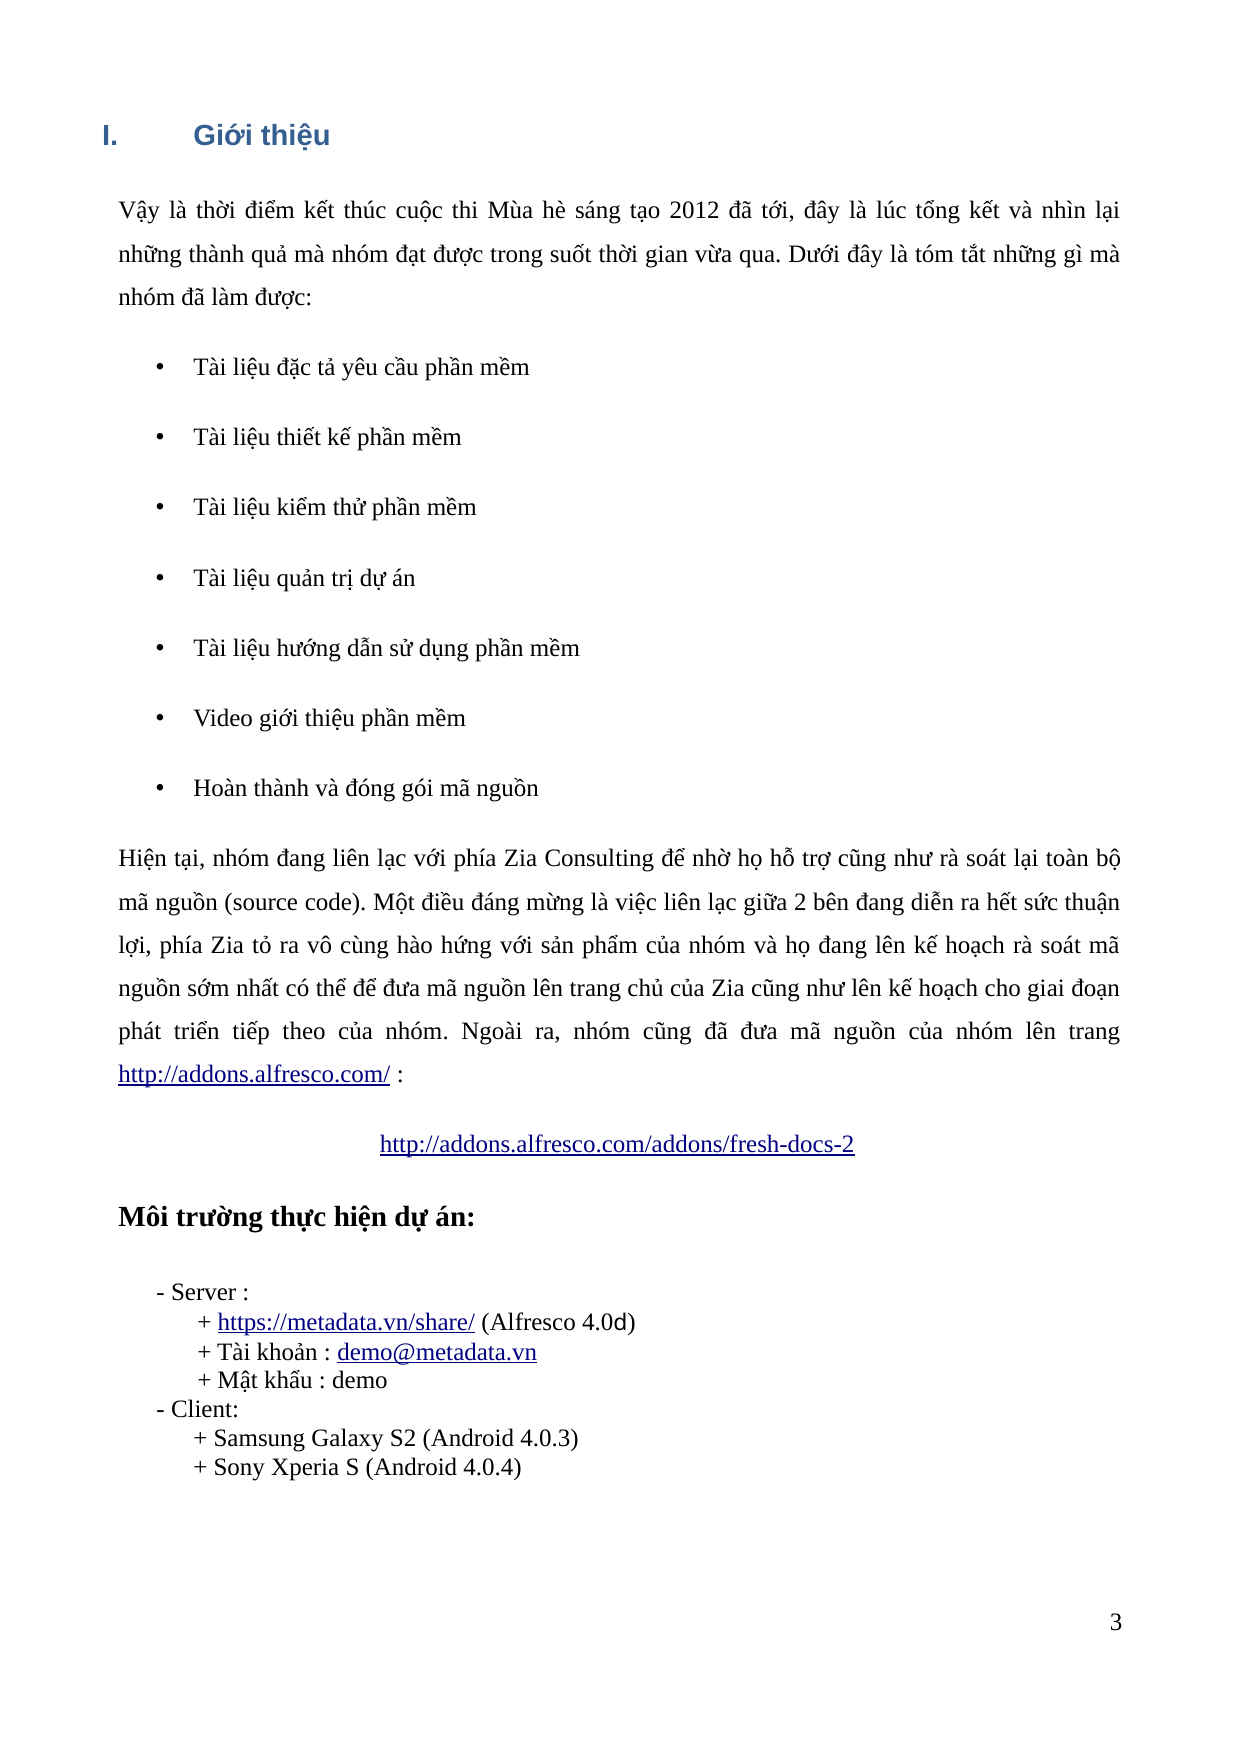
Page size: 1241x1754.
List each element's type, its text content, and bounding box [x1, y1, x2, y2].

text Môi trường thực hiện dự án: [118, 1199, 1122, 1233]
list Tài liệu đặc tả yêu cầu phần mềm [156, 352, 1122, 381]
text Vậy là thời điểm kết thúc cuộc thi Mùa hè sáng tạo 2012 đã tới, đây là lúc tổng kết và nhìn lại những thành quả mà nhóm đạt được trong suốt thời gian vừa qua. Dưới đây là tóm tắt những gì mà nhóm đã làm được: [118, 196, 1122, 311]
list Video giới thiệu phần mềm [156, 703, 1122, 732]
list + Sony Xperia S (Android 4.0.4) [155, 1452, 1122, 1481]
list + Tài khoản : demo@metadata.vn [160, 1337, 1122, 1366]
list Tài liệu quản trị dự án [156, 563, 1122, 591]
list + Mật khẩu : demo [160, 1366, 1122, 1394]
list + https://metadata.vn/share/ (Alfresco 4.0d) [160, 1306, 1122, 1337]
list Tài liệu hướng dẫn sử dụng phần mềm [156, 633, 1122, 662]
list - Client: [119, 1394, 1122, 1423]
subtitle Giới thiệu [118, 118, 1122, 152]
list Hoàn thành và đóng gói mã nguồn [156, 773, 1122, 802]
list Tài liệu kiểm thử phần mềm [156, 492, 1122, 521]
list Tài liệu thiết kế phần mềm [156, 422, 1122, 451]
text Hiện tại, nhóm đang liên lạc với phía Zia Consulting để nhờ họ hỗ trợ cũng như rà soát lại toàn bộ mã nguồn (source code). Một điều đáng mừng là việc liên lạc giữa 2 bên đang diễn ra hết sức thuận lợi, phía Zia tỏ ra vô cùng hào hứng với sản phẩm của nhóm và họ đang lên kế hoạch rà soát mã nguồn sớm nhất có thể để đưa mã nguồn lên trang chủ của Zia cũng như lên kế hoạch cho giai đoạn phát triển tiếp theo của nhóm. Ngoài ra, nhóm cũng đã đưa mã nguồn của nhóm lên trang http://addons.alfresco.com/ : [118, 843, 1122, 1088]
list + Samsung Galaxy S2 (Android 4.0.3) [155, 1423, 1122, 1452]
list - Server : [119, 1277, 1122, 1306]
text http://addons.alfresco.com/addons/fresh-docs-2 [118, 1129, 1122, 1158]
